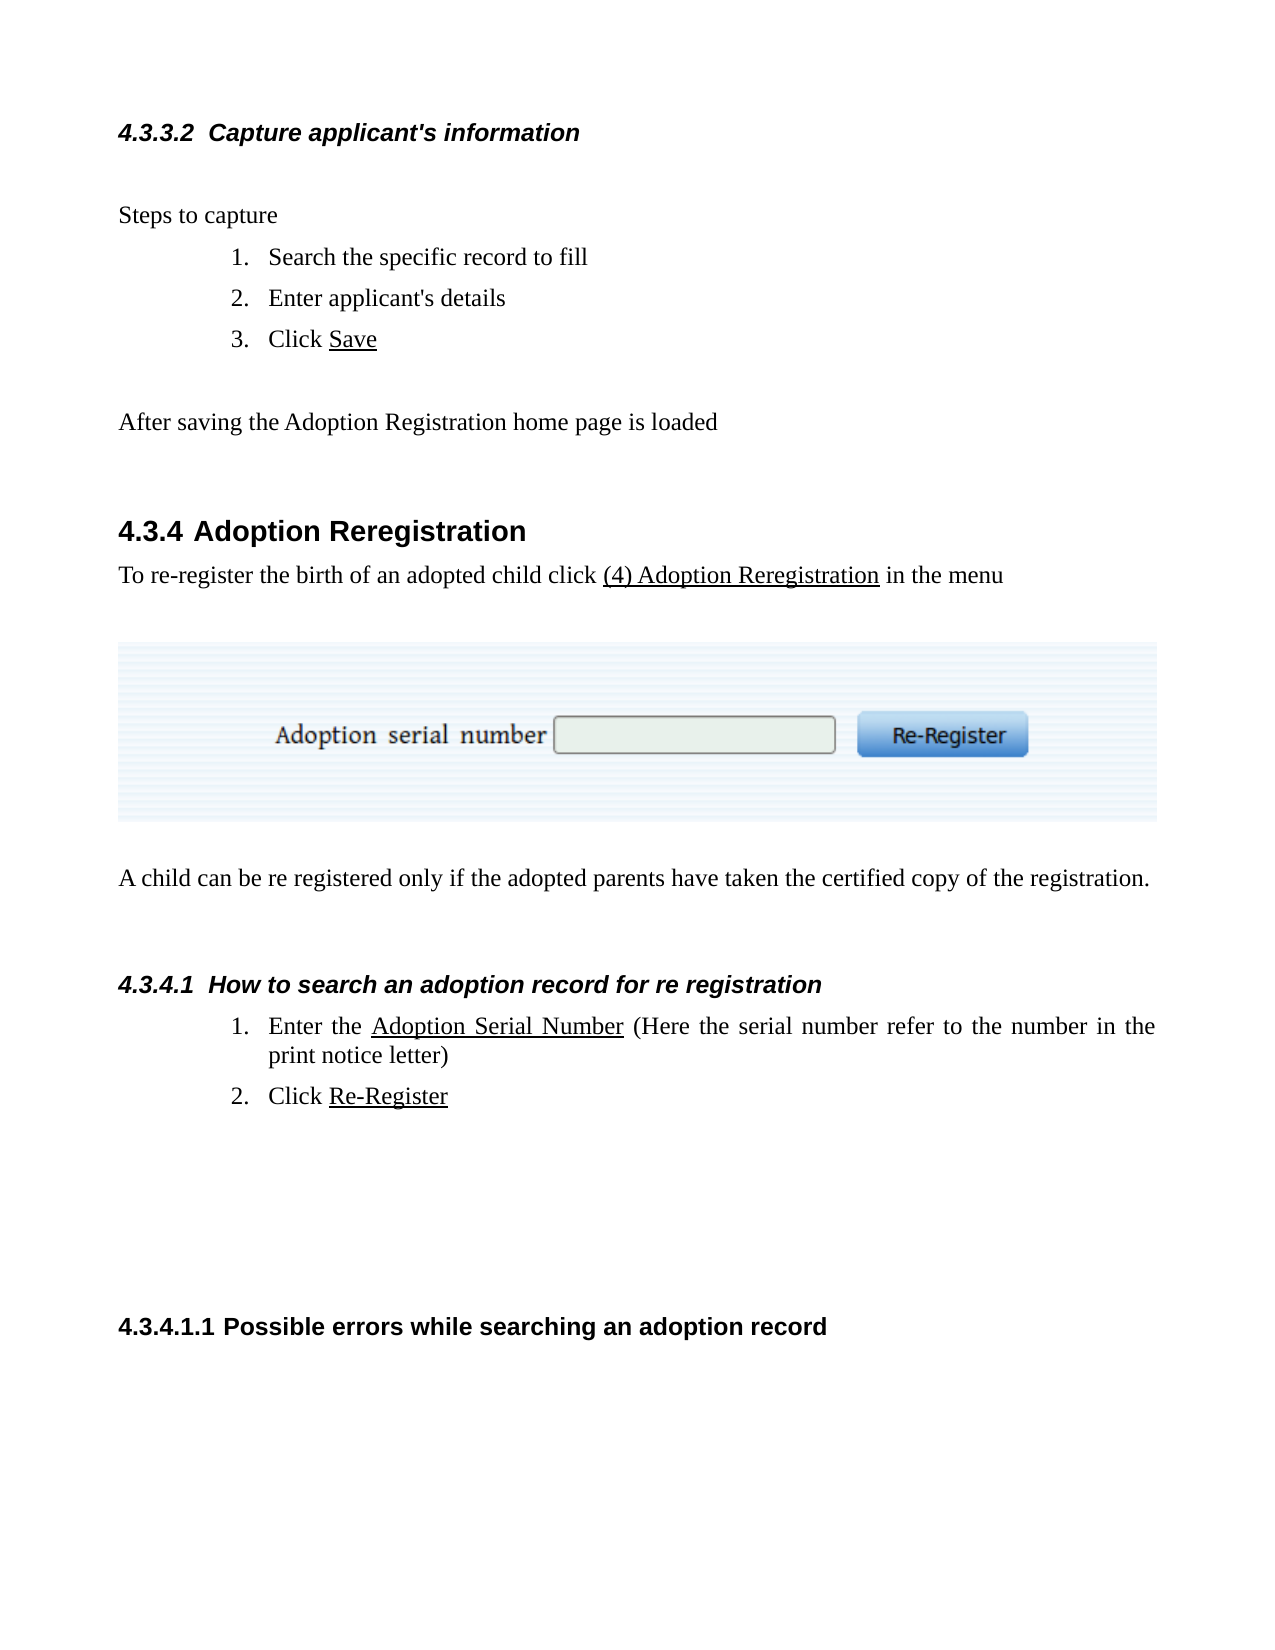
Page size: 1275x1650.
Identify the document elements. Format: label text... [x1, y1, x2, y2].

subtitle Possible errors while searching an adoption record [118, 1312, 1157, 1341]
text After saving the Adoption Registration home page is loaded [118, 407, 1157, 435]
list Search the specific record to fill [231, 242, 1157, 270]
subtitle Capture applicant's information [118, 118, 1157, 147]
subtitle Adoption Reregistration [118, 514, 1157, 548]
text A child can be re registered only if the adopted parents have taken the certified copy of the registration. [118, 863, 1157, 891]
text Steps to capture [118, 200, 1157, 229]
list Click Re-Register [231, 1081, 1157, 1110]
picture [118, 642, 1157, 822]
text To re-register the birth of an adopted child click (4) Adoption Reregistration in the menu [118, 560, 1157, 589]
list Click Save [231, 324, 1157, 353]
subtitle How to search an adoption record for re registration [118, 970, 1157, 999]
list Enter applicant's details [231, 283, 1157, 312]
list Enter the Adoption Serial Number (Here the serial number refer to the number in the print notice letter) [231, 1011, 1157, 1069]
